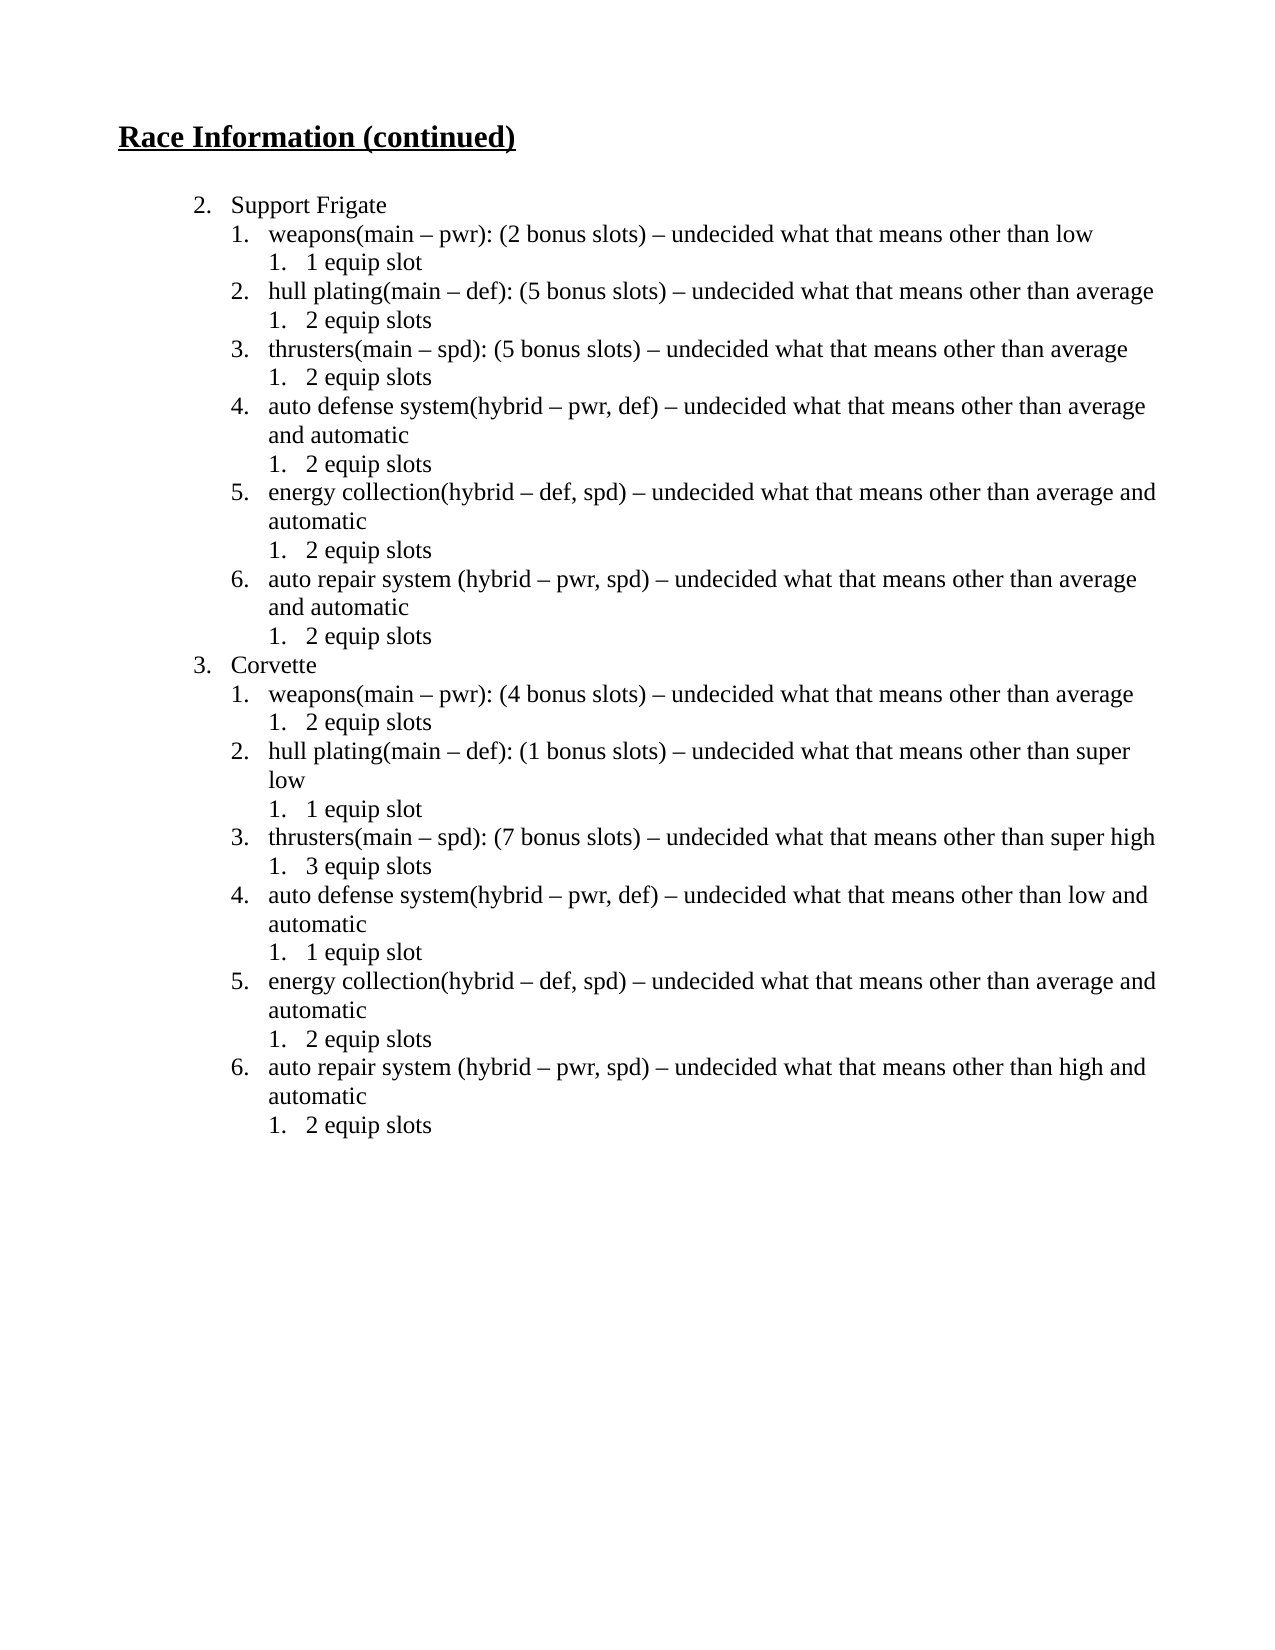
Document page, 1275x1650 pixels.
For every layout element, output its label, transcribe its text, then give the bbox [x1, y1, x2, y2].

list 2 equip slots [268, 621, 1157, 650]
list 1 equip slot [268, 937, 1157, 966]
list weapons(main – pwr): (2 bonus slots) – undecided what that means other than low [231, 219, 1157, 247]
list Support Frigate [193, 190, 1157, 219]
list 2 equip slots [268, 1110, 1157, 1139]
list 2 equip slots [268, 1024, 1157, 1052]
list 2 equip slots [268, 707, 1157, 736]
list auto defense system(hybrid – pwr, def) – undecided what that means other than low and automatic [231, 880, 1157, 937]
list auto repair system (hybrid – pwr, spd) – undecided what that means other than average and automatic [231, 564, 1157, 621]
list hull plating(main – def): (1 bonus slots) – undecided what that means other than super low [231, 736, 1157, 794]
list weapons(main – pwr): (4 bonus slots) – undecided what that means other than average [231, 679, 1157, 707]
list auto repair system (hybrid – pwr, spd) – undecided what that means other than high and automatic [231, 1052, 1157, 1110]
list auto defense system(hybrid – pwr, def) – undecided what that means other than average and automatic [231, 391, 1157, 449]
list Corvette [193, 650, 1157, 679]
list 2 equip slots [268, 449, 1157, 477]
list 2 equip slots [268, 305, 1157, 334]
list 2 equip slots [268, 362, 1157, 391]
list 3 equip slots [268, 851, 1157, 880]
list thrusters(main – spd): (5 bonus slots) – undecided what that means other than average [231, 334, 1157, 362]
list energy collection(hybrid – def, spd) – undecided what that means other than average and automatic [231, 477, 1157, 535]
list 2 equip slots [268, 535, 1157, 564]
list energy collection(hybrid – def, spd) – undecided what that means other than average and automatic [231, 966, 1157, 1024]
text Race Information (continued) [118, 118, 1157, 154]
list thrusters(main – spd): (7 bonus slots) – undecided what that means other than super high [231, 822, 1157, 851]
list 1 equip slot [268, 247, 1157, 276]
list 1 equip slot [268, 794, 1157, 822]
list hull plating(main – def): (5 bonus slots) – undecided what that means other than average [231, 276, 1157, 305]
